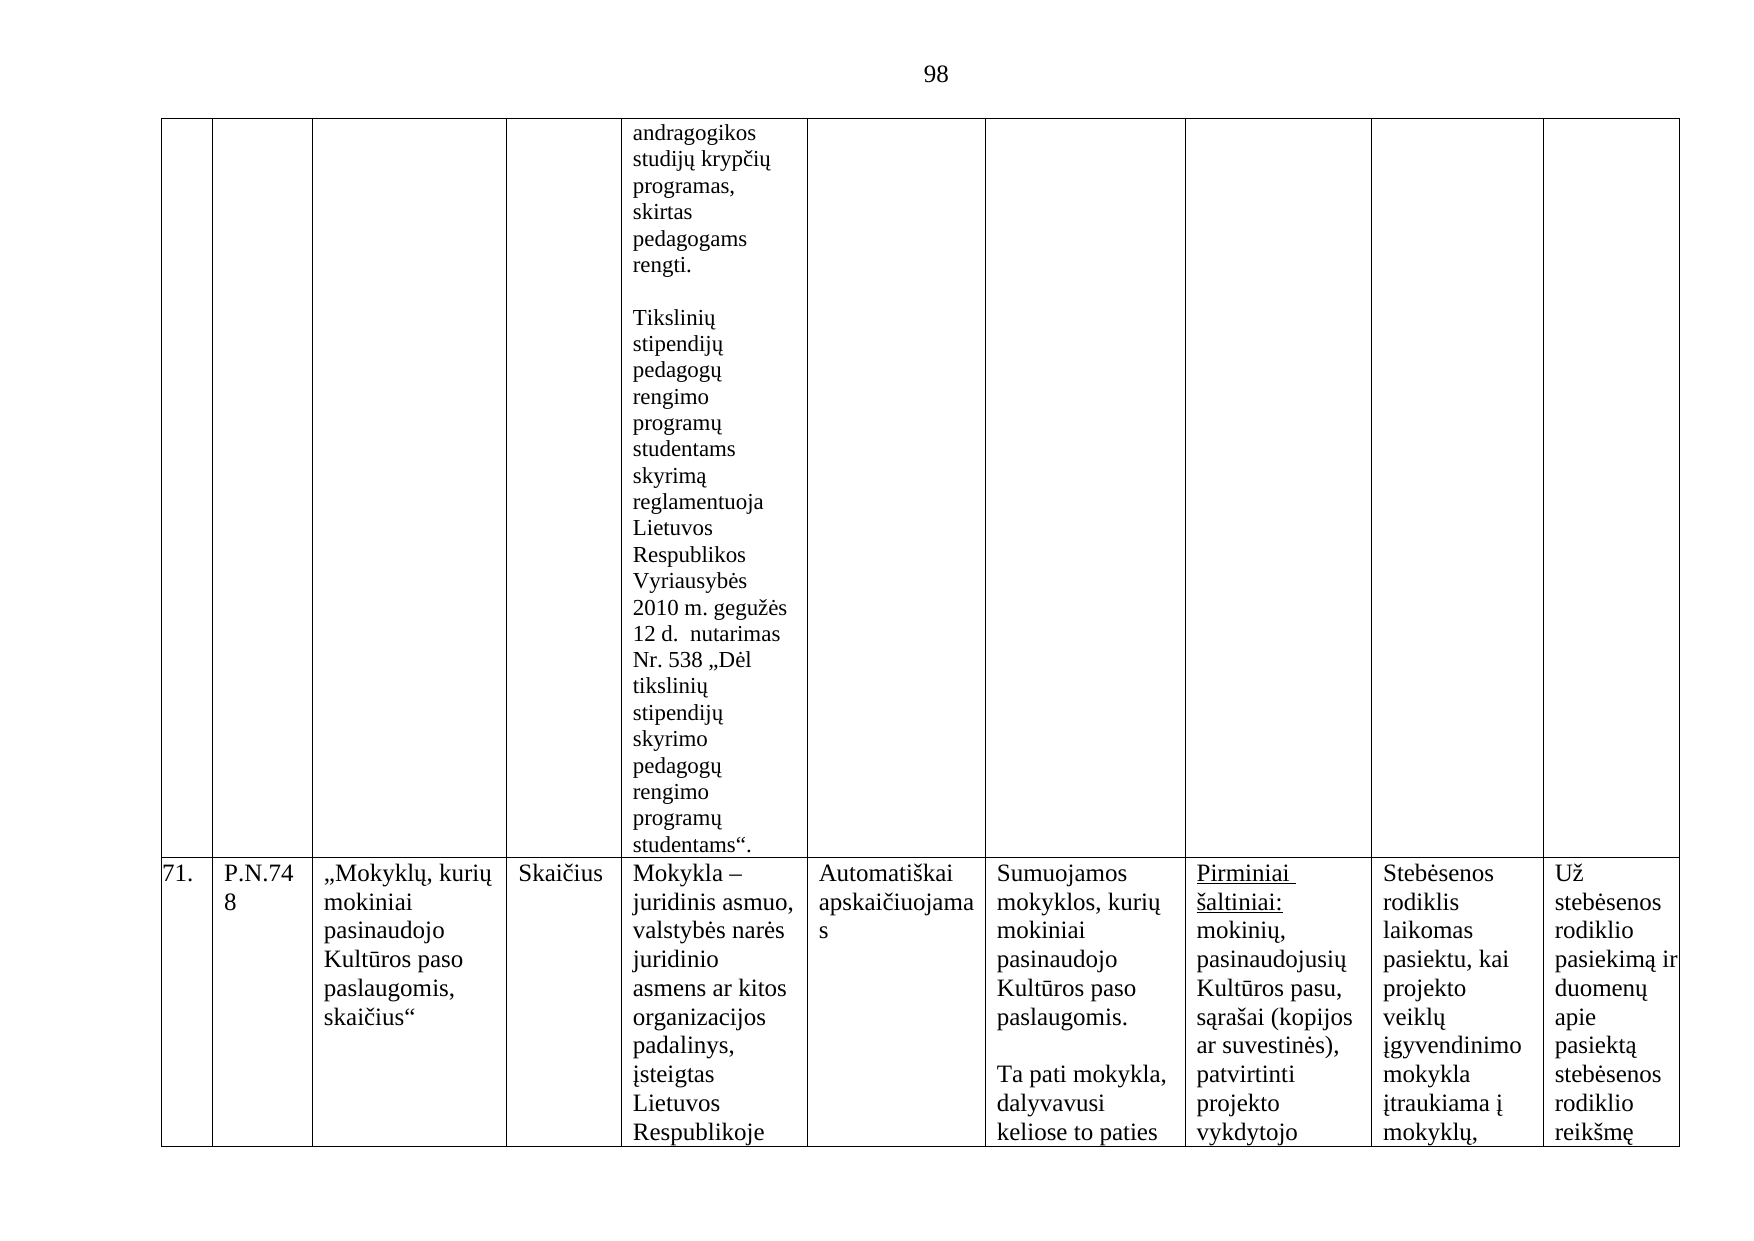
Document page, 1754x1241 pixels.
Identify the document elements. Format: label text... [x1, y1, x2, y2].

table_cell 71. [162, 858, 212, 1146]
table_cell Stebėsenos rodiklis laikomas pasiektu, kai projekto veiklų įgyvendinimo mokykla įtraukiama į mokyklų, [1372, 858, 1543, 1146]
table_cell andragogikos studijų krypčių programas, skirtas pedagogams rengti. Tikslinių stipendijų pedagogų rengimo programų studentams skyrimą reglamentuoja Lietuvos Respublikos Vyriausybės 2010 m. gegužės 12 d. nutarimas Nr. 538 „Dėl tikslinių stipendijų skyrimo pedagogų rengimo programų studentams“. [622, 119, 807, 857]
table_cell P.N.748 [213, 858, 312, 1146]
table_cell [213, 119, 312, 857]
table_cell Už stebėsenos rodiklio pasiekimą ir duomenų apie pasiektą stebėsenos rodiklio reikšmę [1544, 858, 1679, 1146]
table_cell [1186, 119, 1371, 857]
table_cell [507, 119, 621, 857]
table_cell [313, 119, 506, 857]
table_cell [986, 119, 1185, 857]
table_cell [162, 119, 212, 857]
table_cell „Mokyklų, kurių mokiniai pasinaudojo Kultūros paso paslaugomis, skaičius“ [313, 858, 506, 1146]
table_cell Automatiškai apskaičiuojamas [808, 858, 985, 1146]
table_cell [1544, 119, 1679, 857]
table_cell [1372, 119, 1543, 857]
table_cell Skaičius [507, 858, 621, 1146]
table_cell Pirminiai šaltiniai: mokinių, pasinaudojusių Kultūros pasu, sąrašai (kopijos ar suvestinės), patvirtinti projekto vykdytojo [1186, 858, 1371, 1146]
table_cell Sumuojamos mokyklos, kurių mokiniai pasinaudojo Kultūros paso paslaugomis. Ta pati mokykla, dalyvavusi keliose to paties [986, 858, 1185, 1146]
table_cell [808, 119, 985, 857]
table_cell Mokykla – juridinis asmuo, valstybės narės juridinio asmens ar kitos organizacijos padalinys, įsteigtas Lietuvos Respublikoje [622, 858, 807, 1146]
